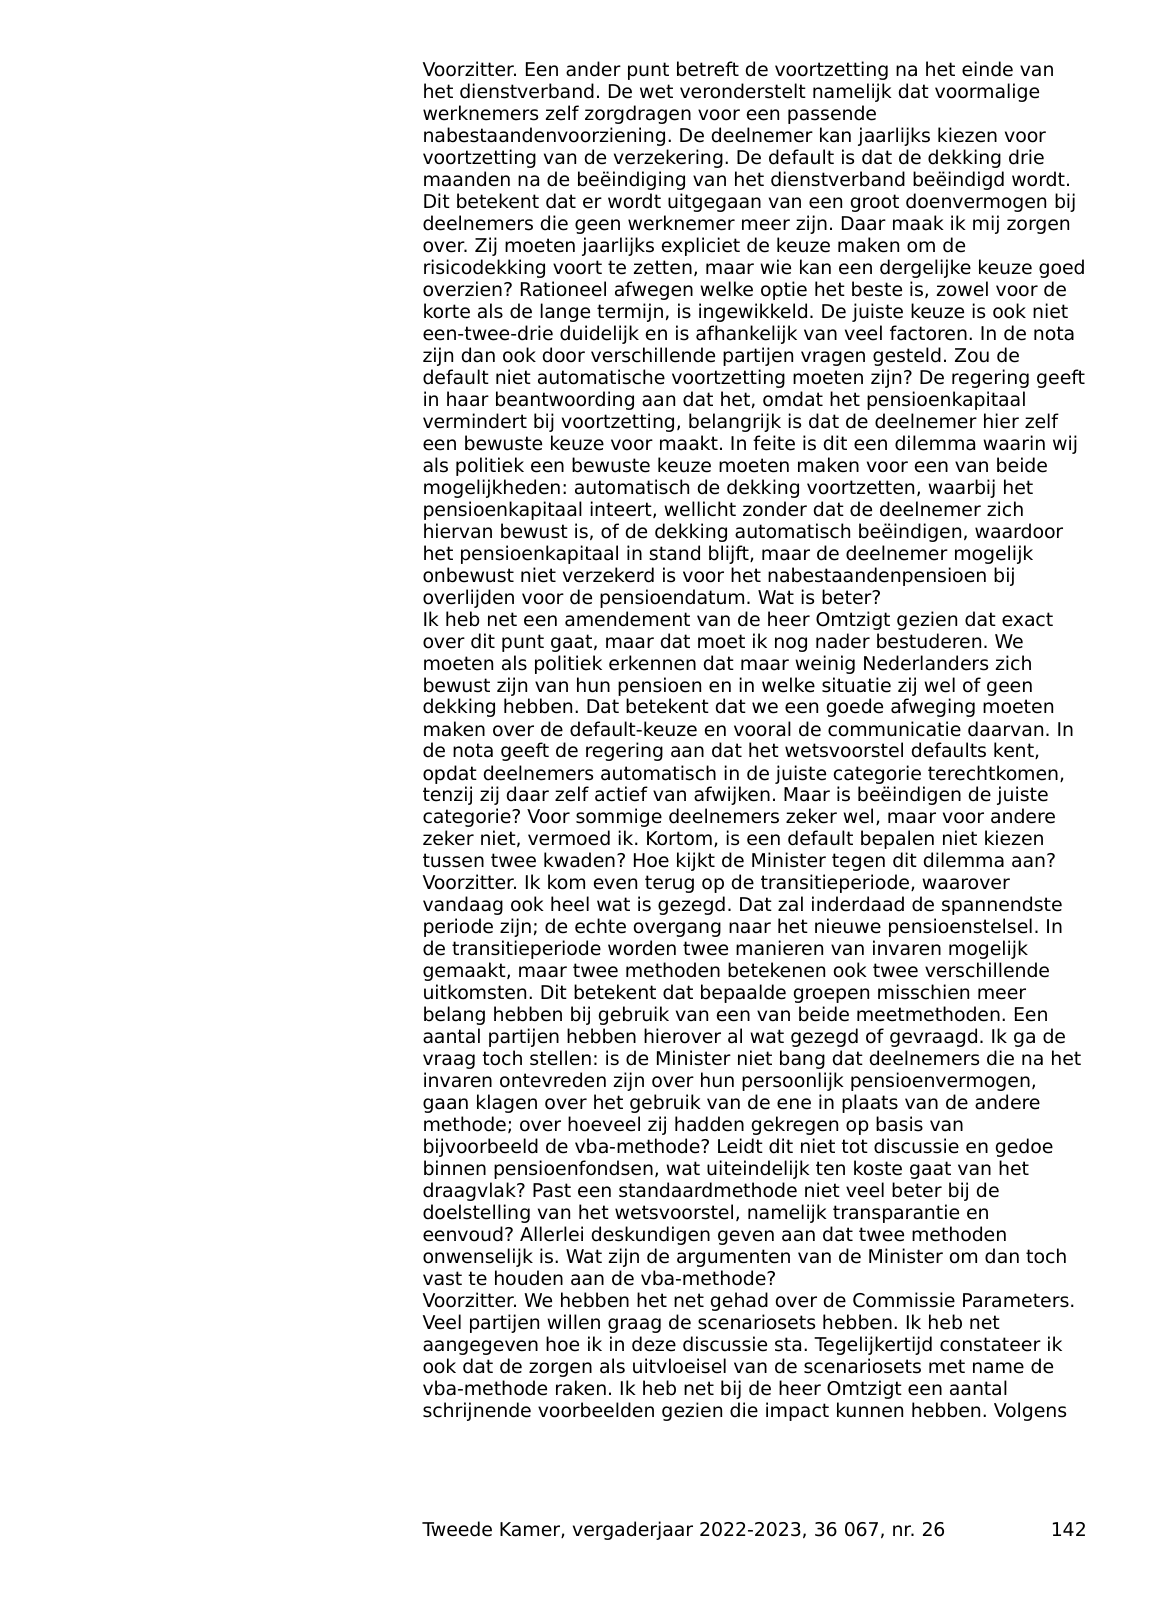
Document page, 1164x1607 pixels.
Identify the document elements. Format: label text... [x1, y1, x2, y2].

text Voorzitter. Een ander punt betreft de voortzetting na het einde van het dienstverband. De wet veronderstelt namelijk dat voormalige werknemers zelf zorgdragen voor een passende nabestaandenvoorziening. De deelnemer kan jaarlijks kiezen voor voortzetting van de verzekering. De default is dat de dekking drie maanden na de beëindiging van het dienstverband beëindigd wordt. Dit betekent dat er wordt uitgegaan van een groot doenvermogen bij deelnemers die geen werknemer meer zijn. Daar maak ik mij zorgen over. Zij moeten jaarlijks expliciet de keuze maken om de risicodekking voort te zetten, maar wie kan een dergelijke keuze goed overzien? Rationeel afwegen welke optie het beste is, zowel voor de korte als de lange termijn, is ingewikkeld. De juiste keuze is ook niet een-twee-drie duidelijk en is afhankelijk van veel factoren. In de nota zijn dan ook door verschillende partijen vragen gesteld. Zou de default niet automatische voortzetting moeten zijn? De regering geeft in haar beantwoording aan dat het, omdat het pensioenkapitaal vermindert bij voortzetting, belangrijk is dat de deelnemer hier zelf een bewuste keuze voor maakt. In feite is dit een dilemma waarin wij als politiek een bewuste keuze moeten maken voor een van beide mogelijkheden: automatisch de dekking voortzetten, waarbij het pensioenkapitaal inteert, wellicht zonder dat de deelnemer zich hiervan bewust is, of de dekking automatisch beëindigen, waardoor het pensioenkapitaal in stand blijft, maar de deelnemer mogelijk onbewust niet verzekerd is voor het nabestaandenpensioen bij overlijden voor de pensioendatum. Wat is beter? [422, 59, 1087, 608]
text Voorzitter. Ik kom even terug op de transitieperiode, waarover vandaag ook heel wat is gezegd. Dat zal inderdaad de spannendste periode zijn; de echte overgang naar het nieuwe pensioenstelsel. In de transitieperiode worden twee manieren van invaren mogelijk gemaakt, maar twee methoden betekenen ook twee verschillende uitkomsten. Dit betekent dat bepaalde groepen misschien meer belang hebben bij gebruik van een van beide meetmethoden. Een aantal partijen hebben hierover al wat gezegd of gevraagd. Ik ga de vraag toch stellen: is de Minister niet bang dat deelnemers die na het invaren ontevreden zijn over hun persoonlijk pensioenvermogen, gaan klagen over het gebruik van de ene in plaats van de andere methode; over hoeveel zij hadden gekregen op basis van bijvoorbeeld de vba-methode? Leidt dit niet tot discussie en gedoe binnen pensioenfondsen, wat uiteindelijk ten koste gaat van het draagvlak? Past een standaardmethode niet veel beter bij de doelstelling van het wetsvoorstel, namelijk transparantie en eenvoud? Allerlei deskundigen geven aan dat twee methoden onwenselijk is. Wat zijn de argumenten van de Minister om dan toch vast te houden aan de vba-methode? [422, 872, 1087, 1290]
text Voorzitter. We hebben het net gehad over de Commissie Parameters. Veel partijen willen graag de scenariosets hebben. Ik heb net aangegeven hoe ik in deze discussie sta. Tegelijkertijd constateer ik ook dat de zorgen als uitvloeisel van de scenariosets met name de vba-methode raken. Ik heb net bij de heer Omtzigt een aantal schrijnende voorbeelden gezien die impact kunnen hebben. Volgens [422, 1290, 1087, 1422]
text Ik heb net een amendement van de heer Omtzigt gezien dat exact over dit punt gaat, maar dat moet ik nog nader bestuderen. We moeten als politiek erkennen dat maar weinig Nederlanders zich bewust zijn van hun pensioen en in welke situatie zij wel of geen dekking hebben. Dat betekent dat we een goede afweging moeten maken over de default-keuze en vooral de communicatie daarvan. In de nota geeft de regering aan dat het wetsvoorstel defaults kent, opdat deelnemers automatisch in de juiste categorie terechtkomen, tenzij zij daar zelf actief van afwijken. Maar is beëindigen de juiste categorie? Voor sommige deelnemers zeker wel, maar voor andere zeker niet, vermoed ik. Kortom, is een default bepalen niet kiezen tussen twee kwaden? Hoe kijkt de Minister tegen dit dilemma aan? [422, 608, 1087, 872]
